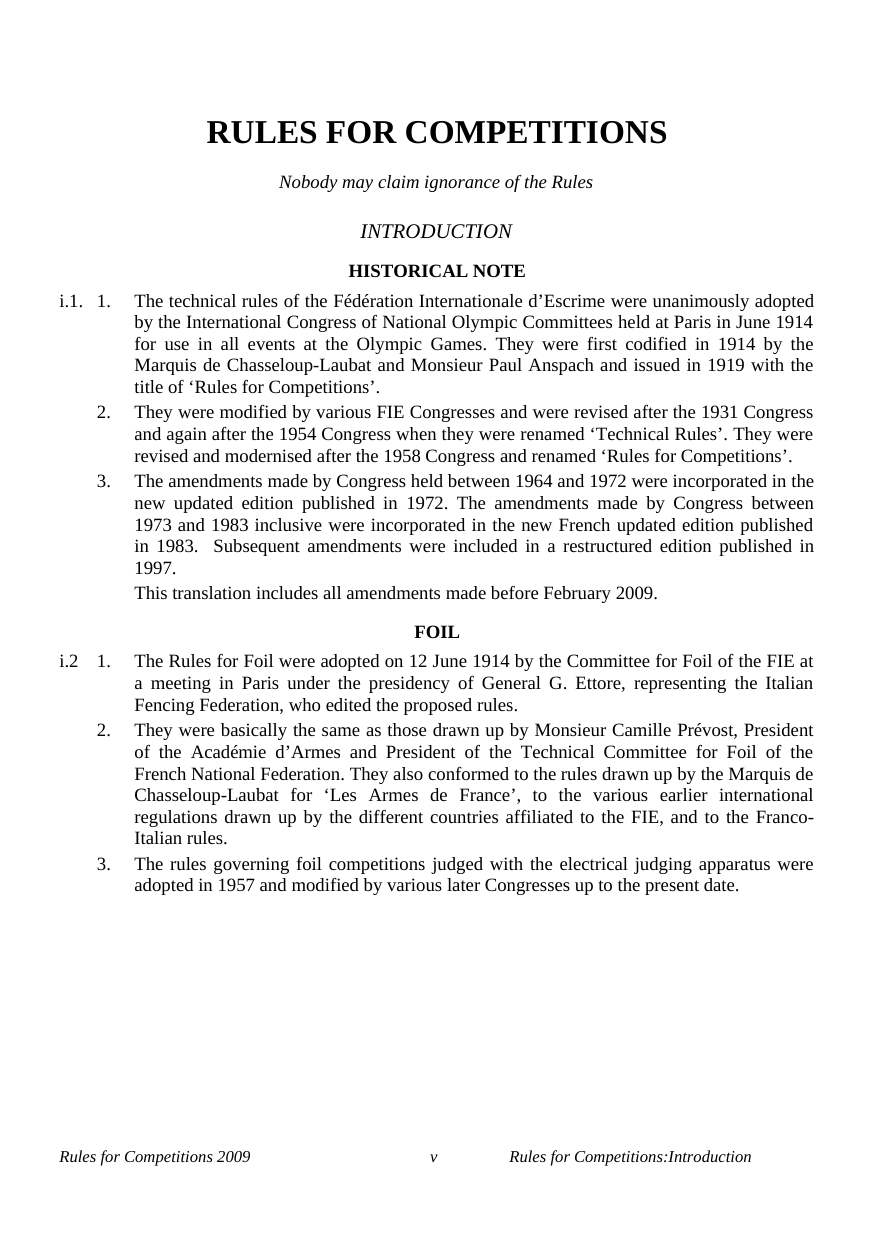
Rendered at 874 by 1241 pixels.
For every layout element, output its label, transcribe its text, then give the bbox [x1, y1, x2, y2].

text 2. They were basically the same as those drawn up by Monsieur Camille Prévost, President of the Académie d’Armes and President of the Technical Committee for Foil of the French National Federation. They also conformed to the rules drawn up by the Marquis de Chasseloup-Laubat for ‘Les Armes de France’, to the various earlier international regulations drawn up by the different countries affiliated to the FIE, and to the Franco-Italian rules. [59, 719, 815, 849]
text INTRODUCTION [59, 218, 815, 243]
text HISTORICAL NOTE [59, 259, 815, 281]
text RULES FOR COMPETITIONS [59, 112, 815, 151]
text i.2 1. The Rules for Foil were adopted on 12 June 1914 by the Committee for Foil of the FIE at a meeting in Paris under the presidency of General G. Ettore, representing the Italian Fencing Federation, who edited the proposed rules. [59, 650, 815, 715]
text i.1. 1. The technical rules of the Fédération Internationale d’Escrime were unanimously adopted by the International Congress of National Olympic Committees held at Paris in June 1914 for use in all events at the Olympic Games. They were first codified in 1914 by the Marquis de Chasseloup-Laubat and Monsieur Paul Anspach and issued in 1919 with the title of ‘Rules for Competitions’. [59, 289, 815, 397]
text This translation includes all amendments made before February 2009. [59, 582, 815, 604]
text FOIL [59, 621, 815, 642]
text 3. The rules governing foil competitions judged with the electrical judging apparatus were adopted in 1957 and modified by various later Congresses up to the present date. [59, 853, 815, 896]
text 3. The amendments made by Congress held between 1964 and 1972 were incorporated in the new updated edition published in 1972. The amendments made by Congress between 1973 and 1983 inclusive were incorporated in the new French updated edition published in 1983. Subsequent amendments were included in a restructured edition published in 1997. [59, 470, 815, 578]
text 2. They were modified by various FIE Congresses and were revised after the 1931 Congress and again after the 1954 Congress when they were renamed ‘Technical Rules’. They were revised and modernised after the 1958 Congress and renamed ‘Rules for Competitions’. [59, 401, 815, 466]
text Nobody may claim ignorance of the Rules [59, 171, 815, 193]
